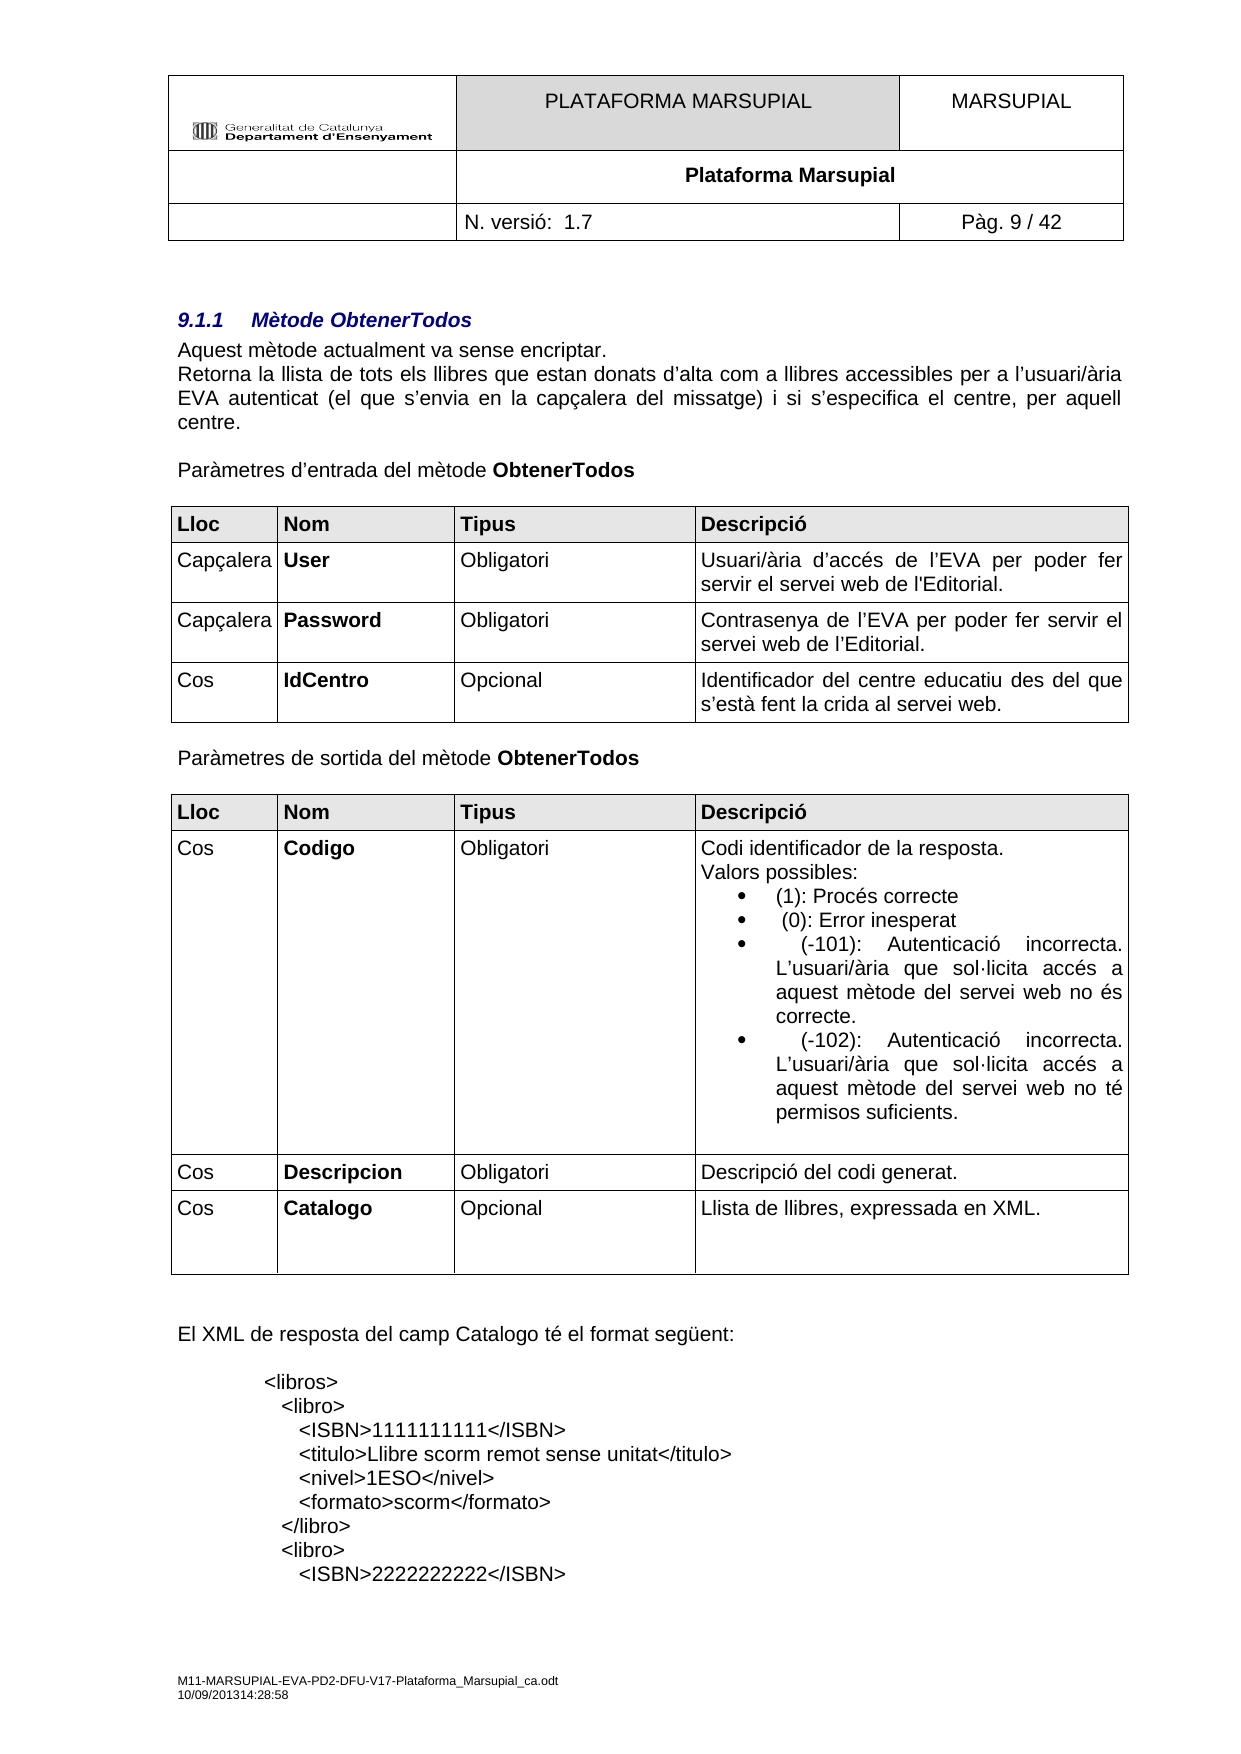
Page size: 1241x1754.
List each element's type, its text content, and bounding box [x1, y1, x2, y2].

text Paràmetres d’entrada del mètode ObtenerTodos [177, 458, 1122, 482]
table_cell Cos [172, 831, 277, 1154]
table_cell Opcional [455, 1191, 695, 1273]
text <formato>scorm</formato> [177, 1489, 1122, 1513]
text <libros> [177, 1370, 1122, 1394]
table_cell Codigo [278, 831, 454, 1154]
text <nivel>1ESO</nivel> [177, 1466, 1122, 1489]
table_header Lloc [172, 507, 277, 542]
table_cell Cos [172, 663, 277, 721]
table_cell Obligatori [455, 603, 695, 662]
table_cell Capçalera [172, 603, 277, 662]
table_header Tipus [455, 507, 695, 542]
table_header Nom [278, 507, 454, 542]
text </libro> [177, 1513, 1122, 1537]
table_header Nom [278, 795, 454, 830]
table_cell Catalogo [278, 1191, 454, 1273]
table_cell Obligatori [455, 831, 695, 1154]
table_header Descripció [696, 795, 1128, 830]
text <libro> [177, 1394, 1122, 1418]
text <ISBN>2222222222</ISBN> [177, 1561, 1122, 1585]
table_cell Opcional [455, 663, 695, 721]
text Paràmetres de sortida del mètode ObtenerTodos [177, 746, 1122, 770]
table_header Lloc [172, 795, 277, 830]
table_header Descripció [696, 507, 1128, 542]
text El XML de resposta del camp Catalogo té el format següent: [177, 1322, 1122, 1346]
table_cell User [278, 543, 454, 602]
table_cell Descripció del codi generat. [696, 1155, 1128, 1189]
table_cell Llista de llibres, expressada en XML. [696, 1191, 1128, 1273]
table_cell Codi identificador de la resposta. Valors possibles: (1): Procés correcte (0): Error inesperat (-101): Autenticació incorrecta. L’usuari/ària que sol·licita accés a aquest mètode del servei web no és correcte. (-102): Autenticació incorrecta. L’usuari/ària que sol·licita accés a aquest mètode del servei web no té permisos suficients. [696, 831, 1128, 1154]
table_cell Cos [172, 1155, 277, 1189]
table_cell Descripcion [278, 1155, 454, 1189]
text Aquest mètode actualment va sense encriptar. [177, 338, 1122, 362]
text <titulo>Llibre scorm remot sense unitat</titulo> [177, 1442, 1122, 1466]
subtitle Mètode ObtenerTodos [177, 308, 1122, 332]
text <libro> [177, 1537, 1122, 1561]
table_header Tipus [455, 795, 695, 830]
table_cell Obligatori [455, 543, 695, 602]
table_cell Obligatori [455, 1155, 695, 1189]
text Retorna la llista de tots els llibres que estan donats d’alta com a llibres accessibles per a l’usuari/ària EVA autenticat (el que s’envia en la capçalera del missatge) i si s’especifica el centre, per aquell centre. [177, 362, 1122, 434]
text <ISBN>1111111111</ISBN> [177, 1418, 1122, 1442]
table_cell Cos [172, 1191, 277, 1273]
table_cell IdCentro [278, 663, 454, 721]
table_cell Usuari/ària d’accés de l’EVA per poder fer servir el servei web de l'Editorial. [696, 543, 1128, 602]
table_cell Identificador del centre educatiu des del que s’està fent la crida al servei web. [696, 663, 1128, 721]
table_cell Password [278, 603, 454, 662]
table_cell Contrasenya de l’EVA per poder fer servir el servei web de l’Editorial. [696, 603, 1128, 662]
table_cell Capçalera [172, 543, 277, 602]
